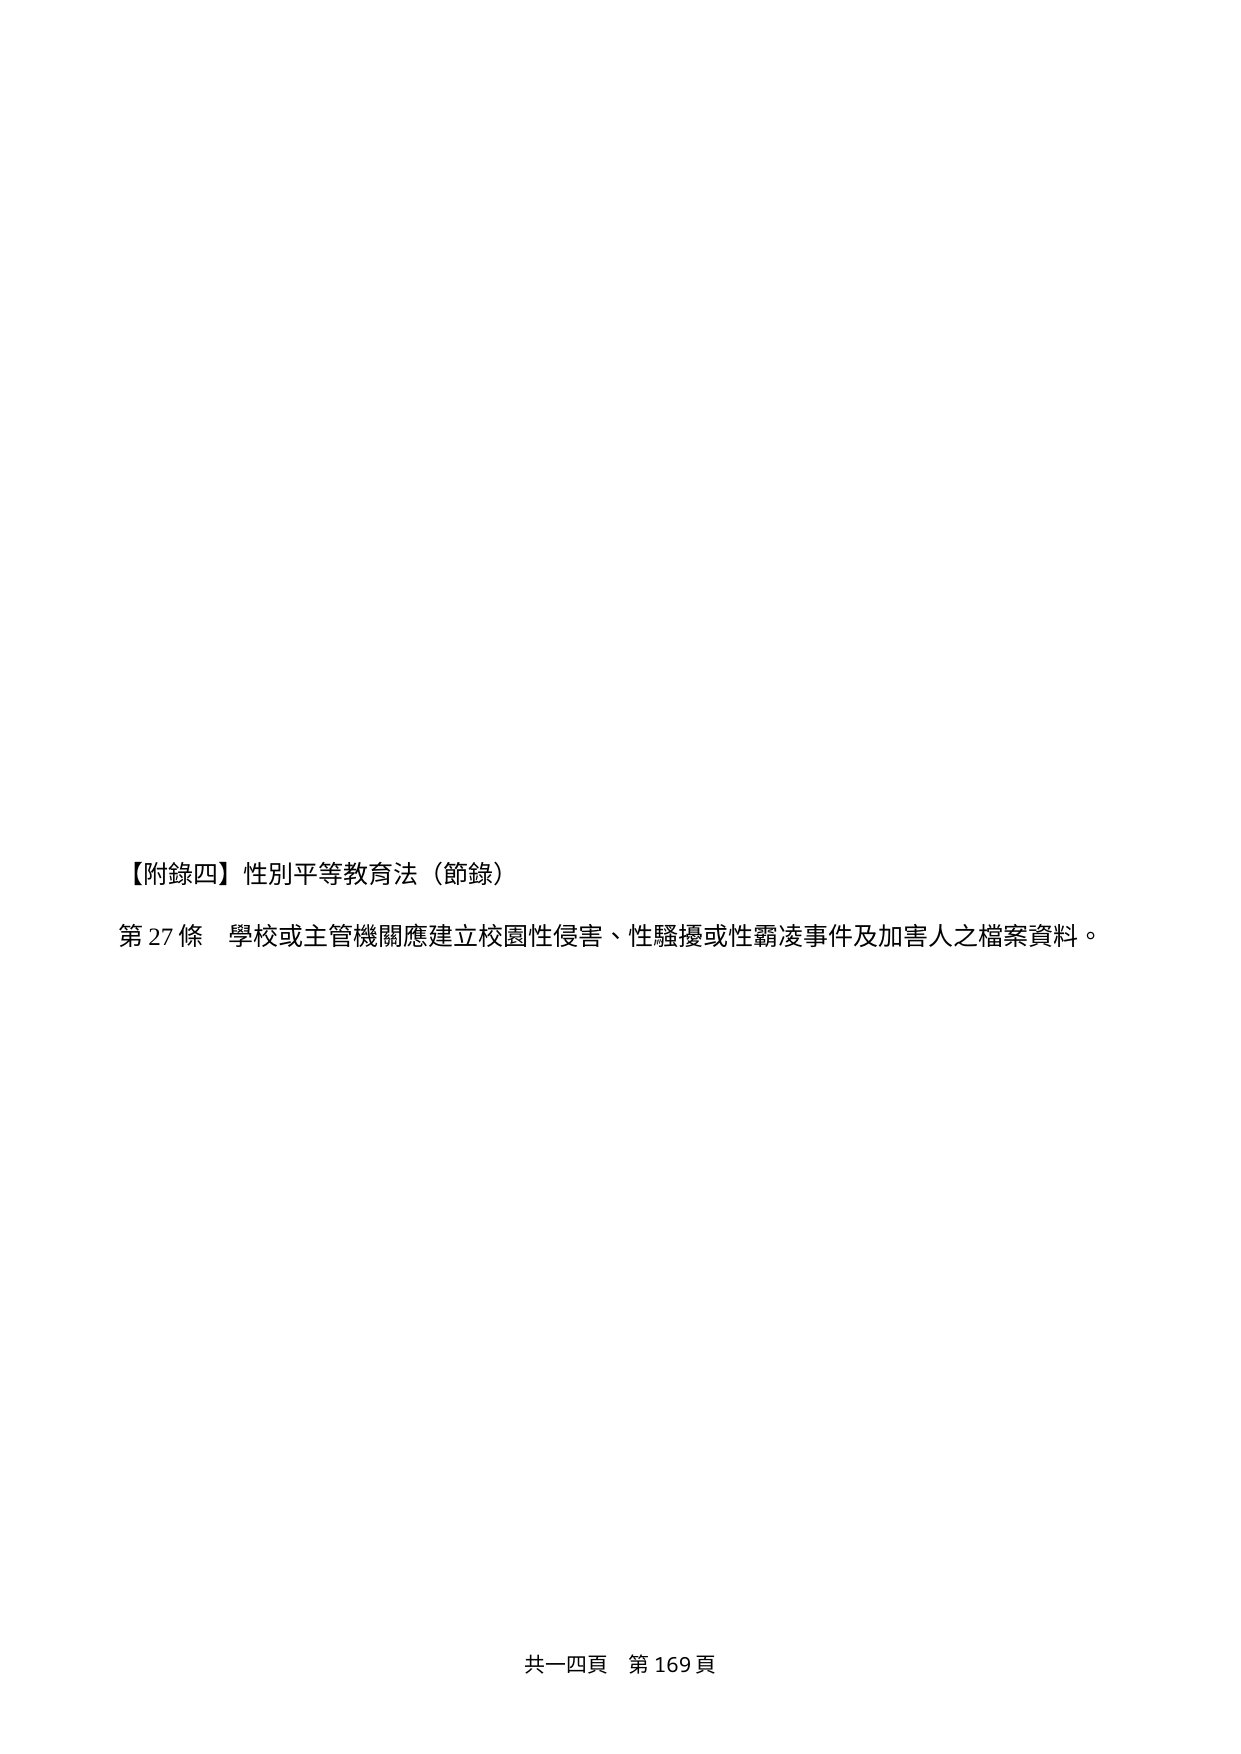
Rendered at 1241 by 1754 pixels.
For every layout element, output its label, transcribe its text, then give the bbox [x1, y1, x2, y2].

text 第27條 學校或主管機關應建立校園性侵害、性騷擾或性霸凌事件及加害人之檔案資料。 [118, 893, 1122, 956]
text 【附錄四】性別平等教育法（節錄） [118, 831, 1122, 893]
